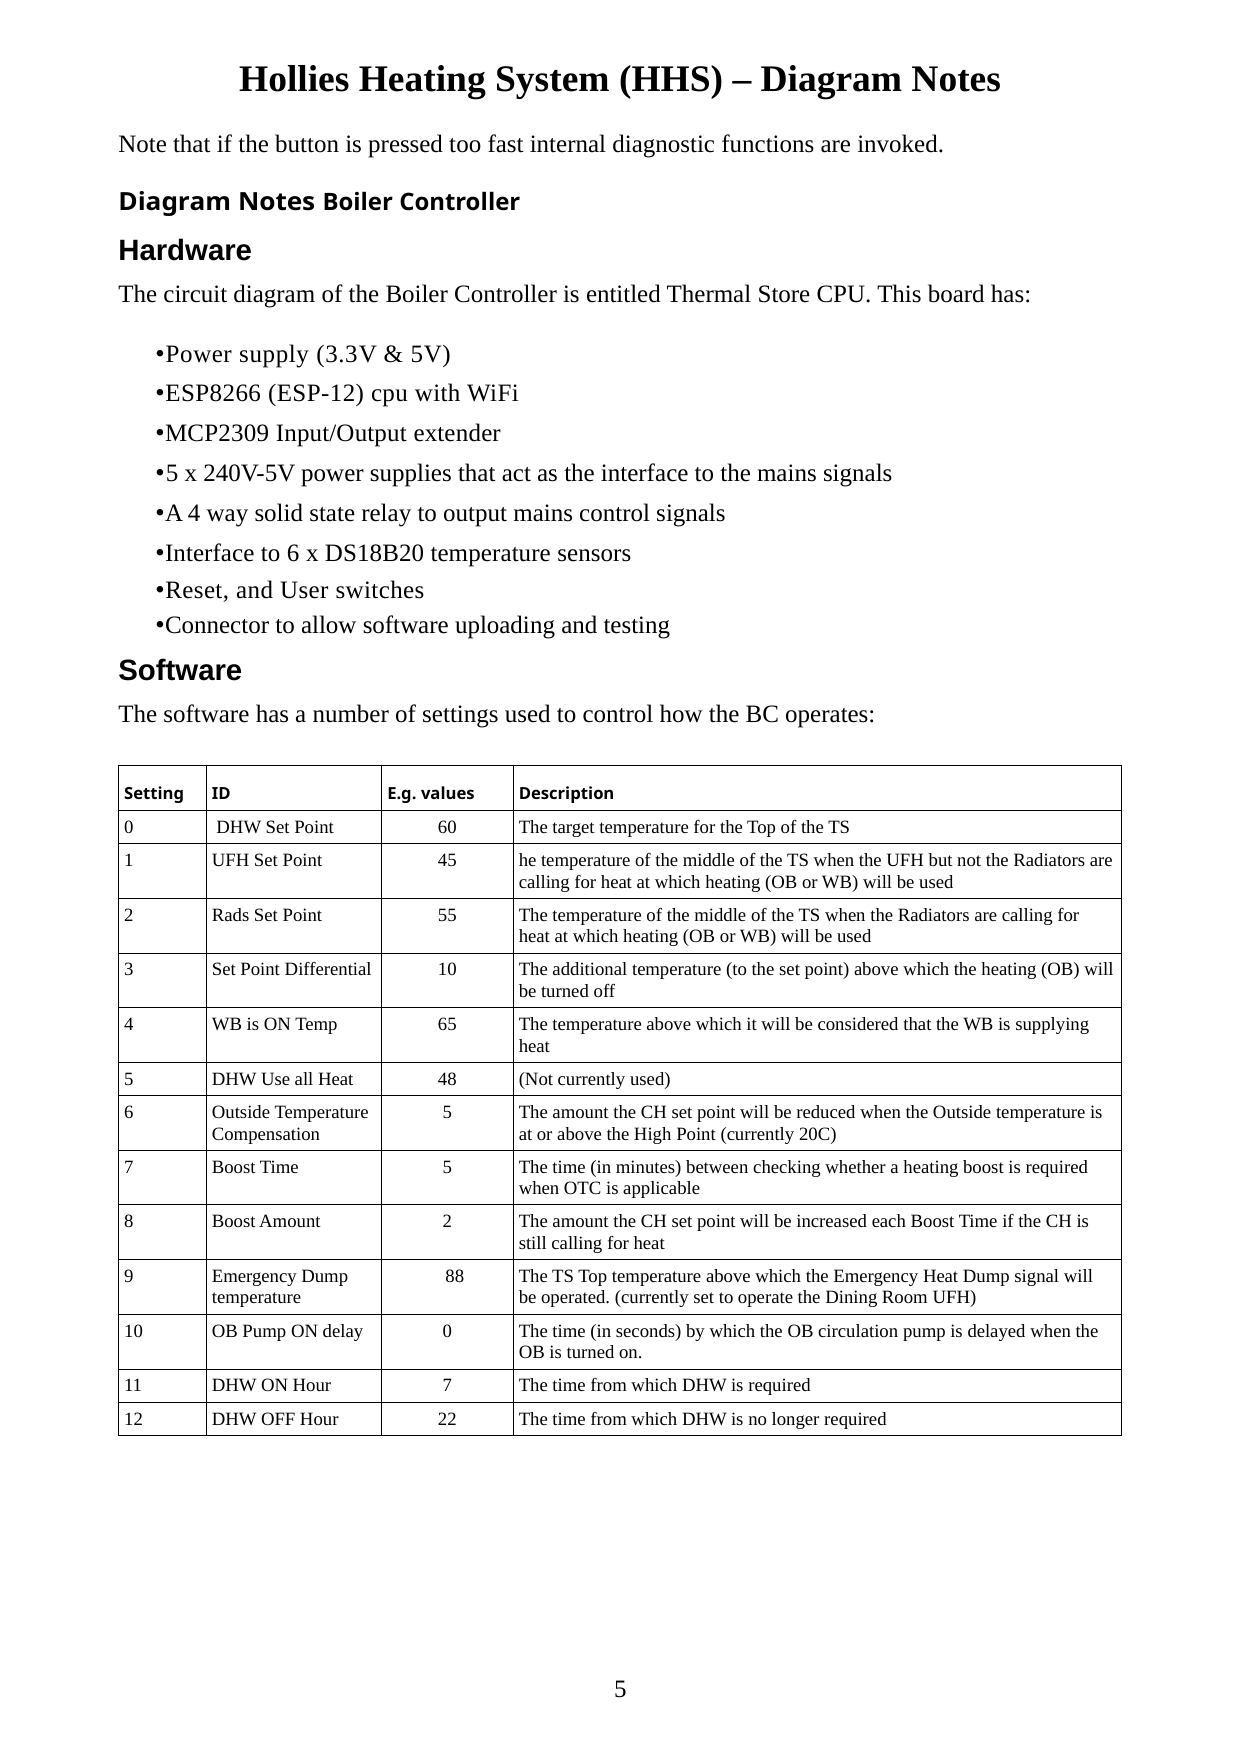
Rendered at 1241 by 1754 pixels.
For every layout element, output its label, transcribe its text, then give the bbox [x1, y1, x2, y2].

list Interface to 6 x DS18B20 temperature sensors [156, 538, 1122, 567]
table_cell 3 [119, 954, 206, 1007]
table_cell 10 [119, 1315, 206, 1368]
table_cell Boost Amount [207, 1205, 381, 1259]
table_cell 7 [119, 1151, 206, 1204]
list Connector to allow software uploading and testing [156, 615, 1122, 639]
table_cell 22 [382, 1403, 513, 1435]
table_cell 88 [382, 1260, 513, 1314]
table_cell 0 [382, 1315, 513, 1368]
table_cell 8 [119, 1205, 206, 1259]
table_cell 45 [382, 844, 513, 898]
table_cell Boost Time [207, 1151, 381, 1204]
table_cell 1 [119, 844, 206, 898]
text Note that if the button is pressed too fast internal diagnostic functions are invoked. [118, 129, 1122, 157]
table_cell The time (in seconds) by which the OB circulation pump is delayed when the OB is turned on. [514, 1315, 1121, 1368]
table_cell 12 [119, 1403, 206, 1435]
table_cell 48 [382, 1063, 513, 1095]
table_cell The time from which DHW is no longer required [514, 1403, 1121, 1435]
table_cell DHW ON Hour [207, 1370, 381, 1402]
table_cell 55 [382, 899, 513, 952]
table_cell 11 [119, 1370, 206, 1402]
subtitle Software [118, 653, 1122, 687]
text The circuit diagram of the Boiler Controller is entitled Thermal Store CPU. This board has: [118, 279, 1122, 308]
table_cell The time from which DHW is required [514, 1370, 1121, 1402]
subtitle Hardware [118, 233, 1122, 266]
table_cell OB Pump ON delay [207, 1315, 381, 1368]
table_cell DHW Set Point [207, 811, 381, 843]
table_header Description [514, 766, 1121, 810]
list Power supply (3.3V & 5V) [156, 343, 1122, 367]
table_cell 5 [382, 1151, 513, 1204]
table_cell 2 [119, 899, 206, 952]
table_cell The additional temperature (to the set point) above which the heating (OB) will be turned off [514, 954, 1121, 1007]
table_cell DHW Use all Heat [207, 1063, 381, 1095]
table_header Setting [119, 766, 206, 810]
list Reset, and User switches [156, 578, 1122, 603]
table_cell Emergency Dump temperature [207, 1260, 381, 1314]
list 5 x 240V-5V power supplies that act as the interface to the mains signals [156, 458, 1122, 487]
table_cell WB is ON Temp [207, 1008, 381, 1062]
subtitle Diagram Notes Boiler Controller [118, 184, 1122, 218]
table_cell Outside Temperature Compensation [207, 1096, 381, 1150]
table_cell The amount the CH set point will be reduced when the Outside temperature is at or above the High Point (currently 20C) [514, 1096, 1121, 1150]
table_cell 5 [119, 1063, 206, 1095]
table_header ID [207, 766, 381, 810]
table_cell The temperature of the middle of the TS when the Radiators are calling for heat at which heating (OB or WB) will be used [514, 899, 1121, 952]
table_cell 9 [119, 1260, 206, 1314]
table_cell 7 [382, 1370, 513, 1402]
table_cell 10 [382, 954, 513, 1007]
table_cell The target temperature for the Top of the TS [514, 811, 1121, 843]
table_cell Rads Set Point [207, 899, 381, 952]
table_cell 6 [119, 1096, 206, 1150]
table_cell The temperature above which it will be considered that the WB is supplying heat [514, 1008, 1121, 1062]
table_cell 2 [382, 1205, 513, 1259]
table_cell UFH Set Point [207, 844, 381, 898]
table_cell 65 [382, 1008, 513, 1062]
text The software has a number of settings used to control how the BC operates: [118, 699, 1122, 728]
table_cell The time (in minutes) between checking whether a heating boost is required when OTC is applicable [514, 1151, 1121, 1204]
table_cell 0 [119, 811, 206, 843]
table_cell (Not currently used) [514, 1063, 1121, 1095]
table_header E.g. values [382, 766, 513, 810]
table_cell 60 [382, 811, 513, 843]
list ESP8266 (ESP-12) cpu with WiFi [156, 378, 1122, 407]
list A 4 way solid state relay to output mains control signals [156, 498, 1122, 527]
table_cell The amount the CH set point will be increased each Boost Time if the CH is still calling for heat [514, 1205, 1121, 1259]
table_cell Set Point Differential [207, 954, 381, 1007]
table_cell The TS Top temperature above which the Emergency Heat Dump signal will be operated. (currently set to operate the Dining Room UFH) [514, 1260, 1121, 1314]
table_cell 4 [119, 1008, 206, 1062]
list MCP2309 Input/Output extender [156, 418, 1122, 447]
table_cell he temperature of the middle of the TS when the UFH but not the Radiators are calling for heat at which heating (OB or WB) will be used [514, 844, 1121, 898]
table_cell 5 [382, 1096, 513, 1150]
table_cell DHW OFF Hour [207, 1403, 381, 1435]
